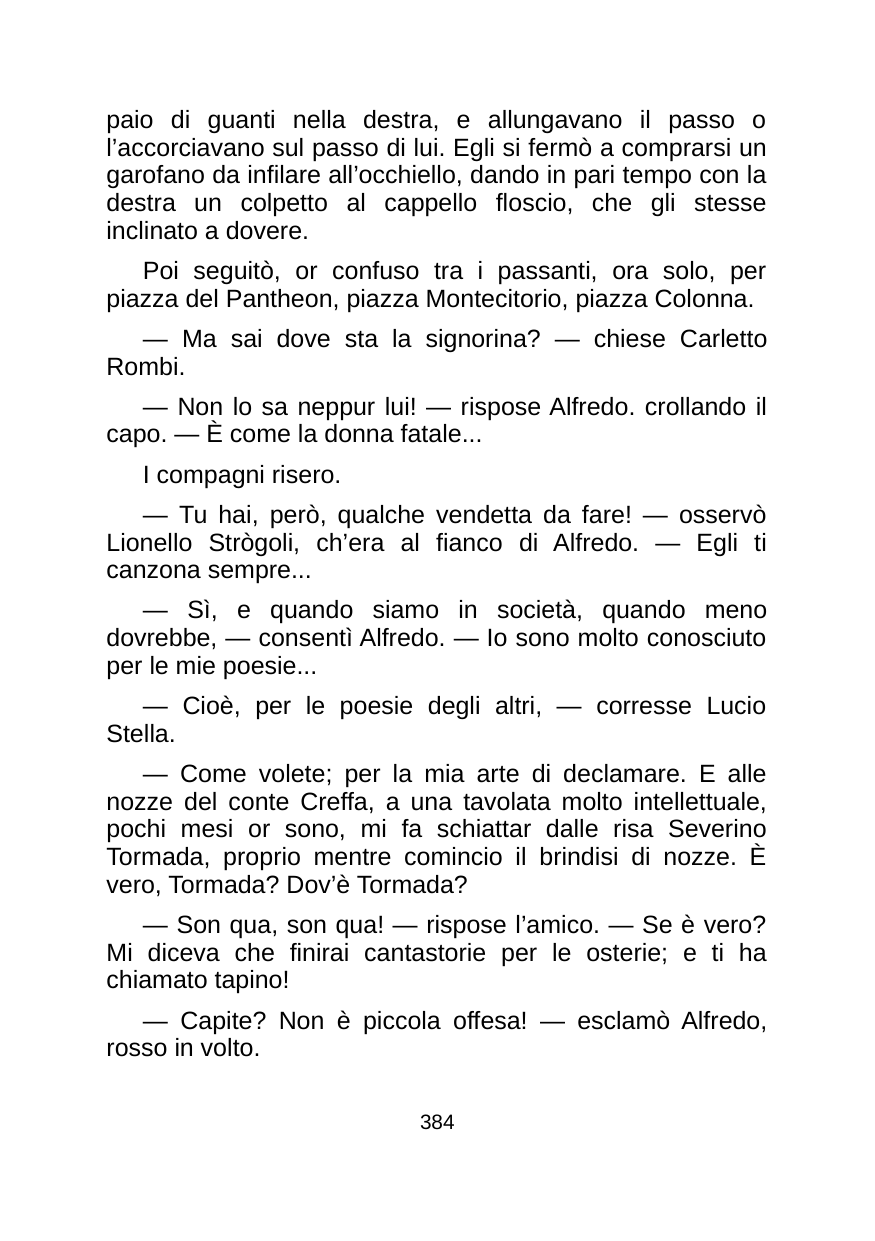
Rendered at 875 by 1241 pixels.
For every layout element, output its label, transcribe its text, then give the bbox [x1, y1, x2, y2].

text — Tu hai, però, qualche vendetta da fare! — osservò Lionello Strògoli, ch’era al fianco di Alfredo. — Egli ti canzona sempre... [106, 501, 768, 584]
text Poi seguitò, or confuso tra i passanti, ora solo, per piazza del Pantheon, piazza Montecitorio, piazza Colonna. [106, 257, 768, 313]
text — Come volete; per la mia arte di declamare. E alle nozze del conte Creffa, a una tavolata molto intellettuale, pochi mesi or sono, mi fa schiattar dalle risa Severino Tormada, proprio mentre comincio il brindisi di nozze. È vero, Tormada? Dov’è Tormada? [106, 760, 768, 899]
text I compagni risero. [106, 461, 768, 489]
text — Son qua, son qua! — rispose l’amico. — Se è vero? Mi diceva che finirai cantastorie per le osterie; e ti ha chiamato tapino! [106, 911, 768, 994]
text — Capite? Non è piccola offesa! — esclamò Alfredo, rosso in volto. [106, 1007, 768, 1062]
text — Ma sai dove sta la signorina? — chiese Carletto Rombi. [106, 325, 768, 381]
text — Cioè, per le poesie degli altri, — corresse Lucio Stella. [106, 692, 768, 748]
text paio di guanti nella destra, e allungavano il passo o l’accorciavano sul passo di lui. Egli si fermò a comprarsi un garofano da infilare all’occhiello, dando in pari tempo con la destra un colpetto al cappello floscio, che gli stesse inclinato a dovere. [106, 106, 768, 245]
text — Non lo sa neppur lui! — rispose Alfredo. crollando il capo. — È come la donna fatale... [106, 393, 768, 448]
text — Sì, e quando siamo in società, quando meno dovrebbe, — consentì Alfredo. — Io sono molto conosciuto per le mie poesie... [106, 597, 768, 680]
